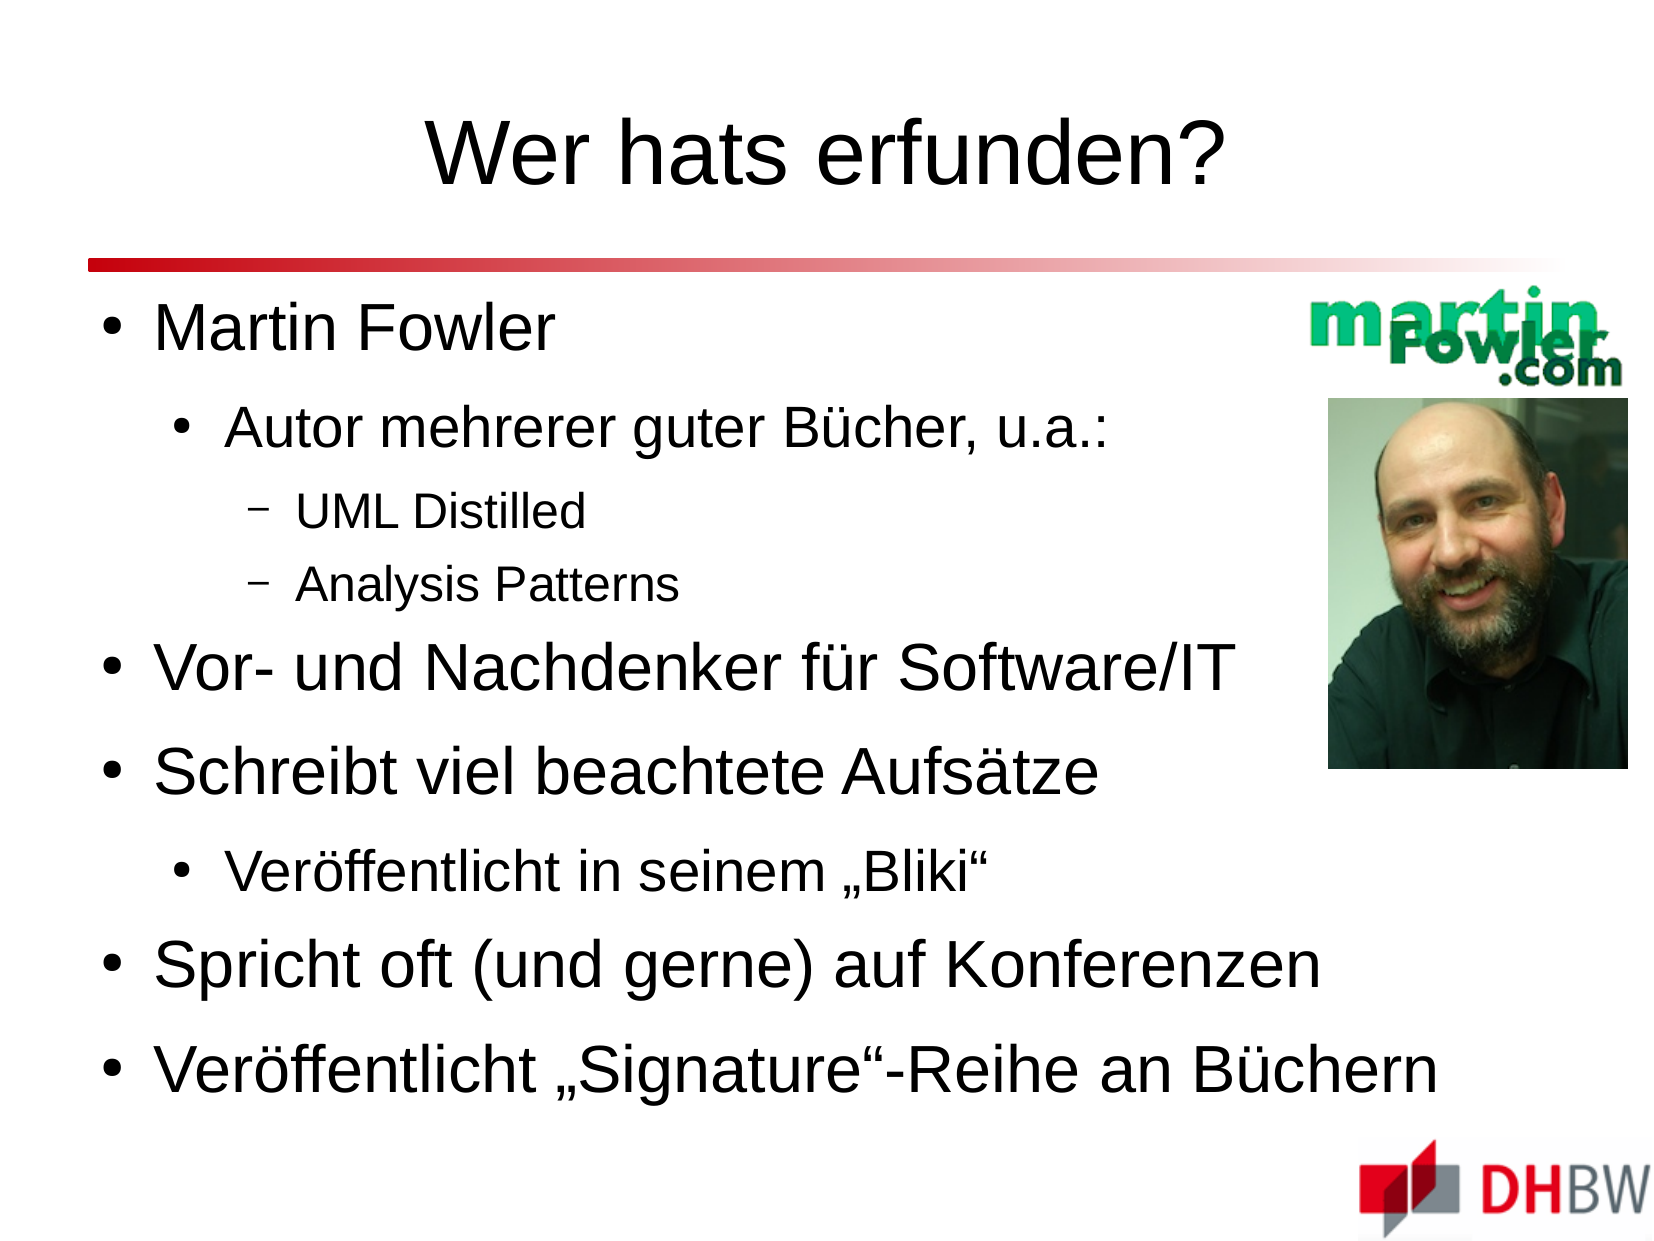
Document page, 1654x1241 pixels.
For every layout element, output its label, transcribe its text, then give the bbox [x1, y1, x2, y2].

picture [1328, 398, 1628, 769]
picture [1303, 282, 1630, 396]
list Martin Fowler Autor mehrerer guter Bücher, u.a.: UML Distilled Analysis Patterns Vor- und Nachdenker für Software/IT Schreibt viel beachtete Aufsätze Veröffentlicht in seinem „Bliki“ Spricht oft (und gerne) auf Konferenzen Veröffentlicht „Signature“-Reihe an Büchern [82, 290, 1571, 1106]
picture [1358, 1137, 1652, 1241]
title Wer hats erfunden? [82, 56, 1571, 250]
